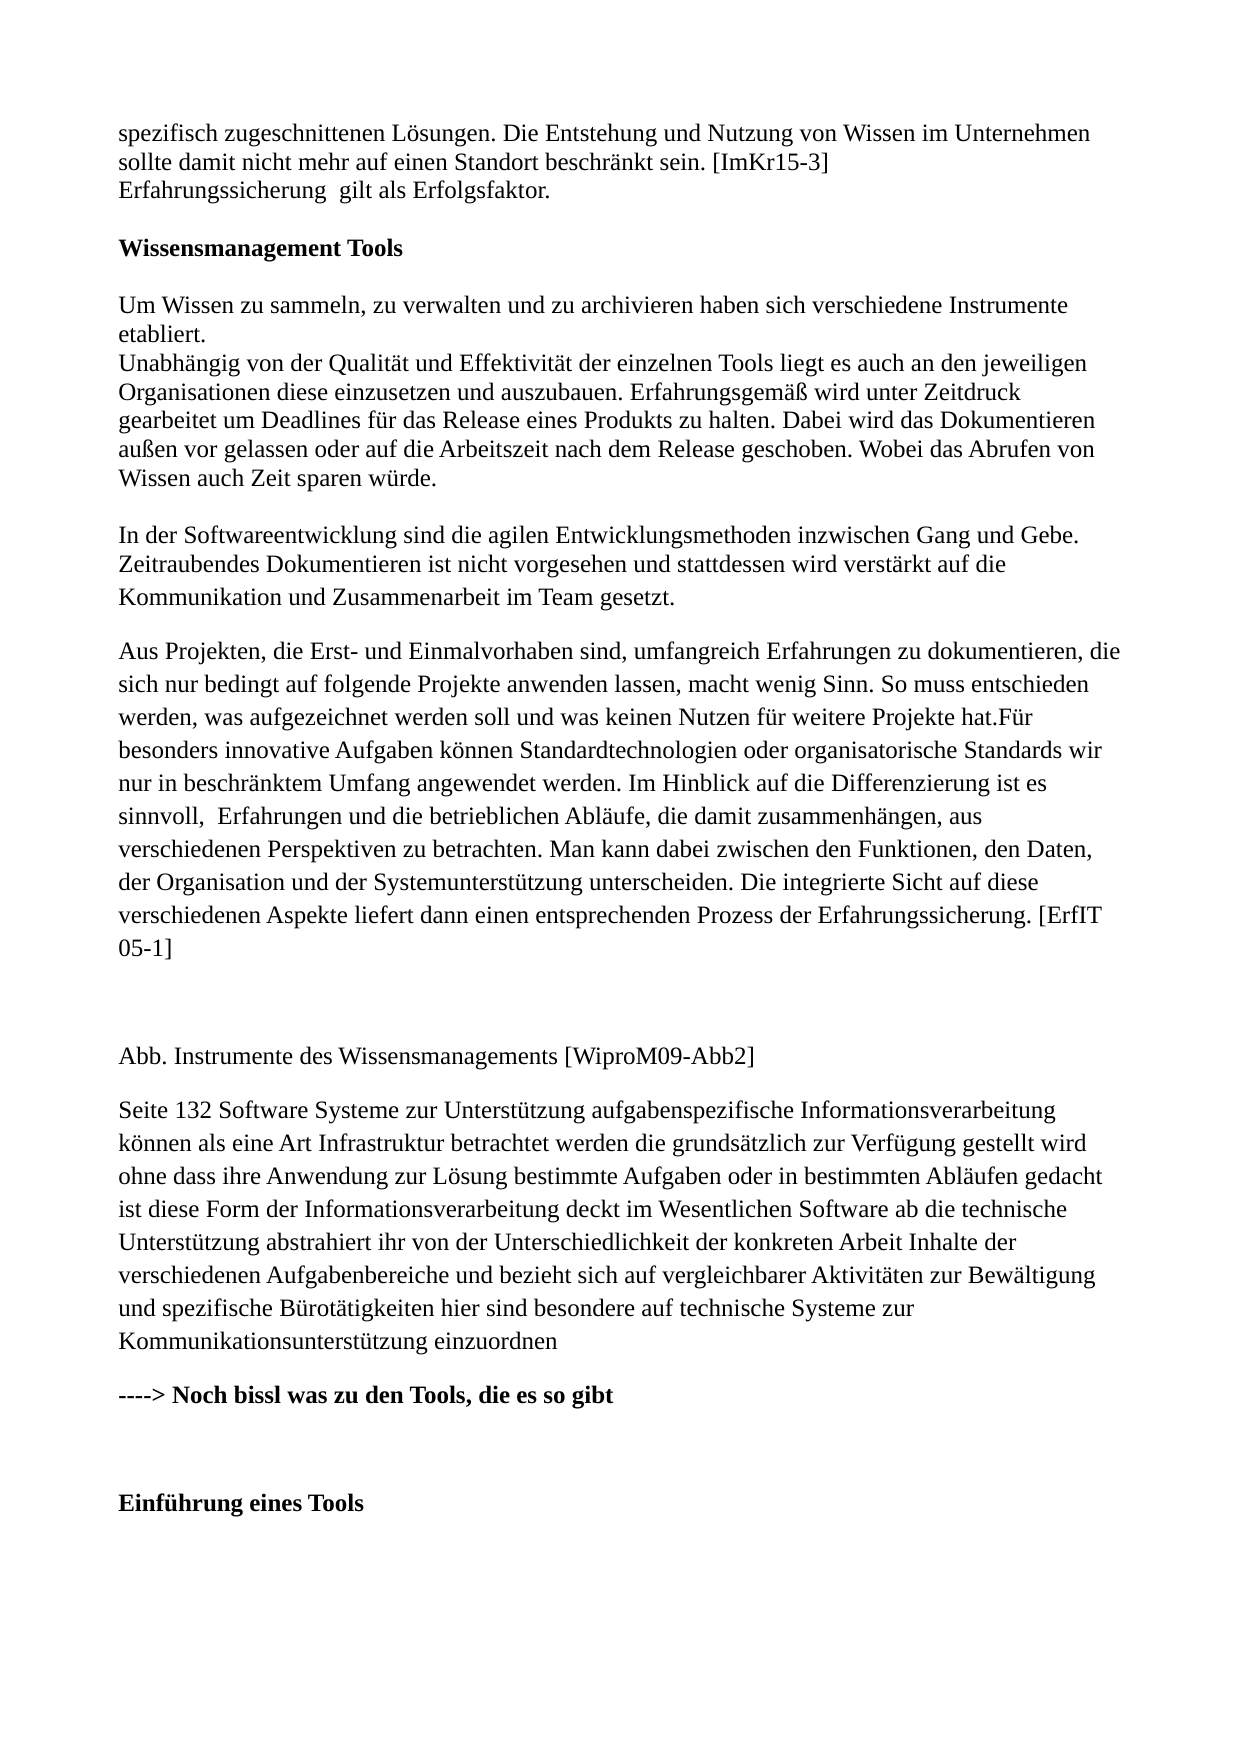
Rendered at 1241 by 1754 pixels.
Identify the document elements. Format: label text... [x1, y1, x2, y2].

text Zeitraubendes Dokumentieren ist nicht vorgesehen und stattdessen wird verstärkt auf die Kommunikation und Zusammenarbeit im Team gesetzt. [118, 549, 1122, 611]
text Seite 132 Software Systeme zur Unterstützung aufgabenspezifische Informationsverarbeitung können als eine Art Infrastruktur betrachtet werden die grundsätzlich zur Verfügung gestellt wird ohne dass ihre Anwendung zur Lösung bestimmte Aufgaben oder in bestimmten Abläufen gedacht ist diese Form der Informationsverarbeitung deckt im Wesentlichen Software ab die technische Unterstützung abstrahiert ihr von der Unterschiedlichkeit der konkreten Arbeit Inhalte der verschiedenen Aufgabenbereiche und bezieht sich auf vergleichbarer Aktivitäten zur Bewältigung und spezifische Bürotätigkeiten hier sind besondere auf technische Systeme zur Kommunikationsunterstützung einzuordnen [118, 1095, 1122, 1355]
text In der Softwareentwicklung sind die agilen Entwicklungsmethoden inzwischen Gang und Gebe. [118, 521, 1122, 549]
text Einführung eines Tools [118, 1488, 1122, 1516]
text Abb. Instrumente des Wissensmanagements [WiproM09-Abb2] [118, 1041, 1122, 1070]
text Unabhängig von der Qualität und Effektivität der einzelnen Tools liegt es auch an den jeweiligen Organisationen diese einzusetzen und auszubauen. Erfahrungsgemäß wird unter Zeitdruck gearbeitet um Deadlines für das Release eines Produkts zu halten. Dabei wird das Dokumentieren außen vor gelassen oder auf die Arbeitszeit nach dem Release geschoben. Wobei das Abrufen von Wissen auch Zeit sparen würde. [118, 348, 1122, 492]
text Erfahrungssicherung gilt als Erfolgsfaktor. [118, 176, 1122, 204]
text spezifisch zugeschnittenen Lösungen. Die Entstehung und Nutzung von Wissen im Unternehmen sollte damit nicht mehr auf einen Standort beschränkt sein. [ImKr15-3] [118, 118, 1122, 176]
text Wissensmanagement Tools [118, 233, 1122, 262]
text Um Wissen zu sammeln, zu verwalten und zu archivieren haben sich verschiedene Instrumente etabliert. [118, 291, 1122, 348]
text ----> Noch bissl was zu den Tools, die es so gibt [118, 1380, 1122, 1409]
text Aus Projekten, die Erst- und Einmalvorhaben sind, umfangreich Erfahrungen zu dokumentieren, die sich nur bedingt auf folgende Projekte anwenden lassen, macht wenig Sinn. So muss entschieden werden, was aufgezeichnet werden soll und was keinen Nutzen für weitere Projekte hat.Für besonders innovative Aufgaben können Standardtechnologien oder organisatorische Standards wir nur in beschränktem Umfang angewendet werden. Im Hinblick auf die Differenzierung ist es sinnvoll, Erfahrungen und die betrieblichen Abläufe, die damit zusammenhängen, aus verschiedenen Perspektiven zu betrachten. Man kann dabei zwischen den Funktionen, den Daten, der Organisation und der Systemunterstützung unterscheiden. Die integrierte Sicht auf diese verschiedenen Aspekte liefert dann einen entsprechenden Prozess der Erfahrungssicherung. [ErfIT 05-1] [118, 636, 1122, 962]
